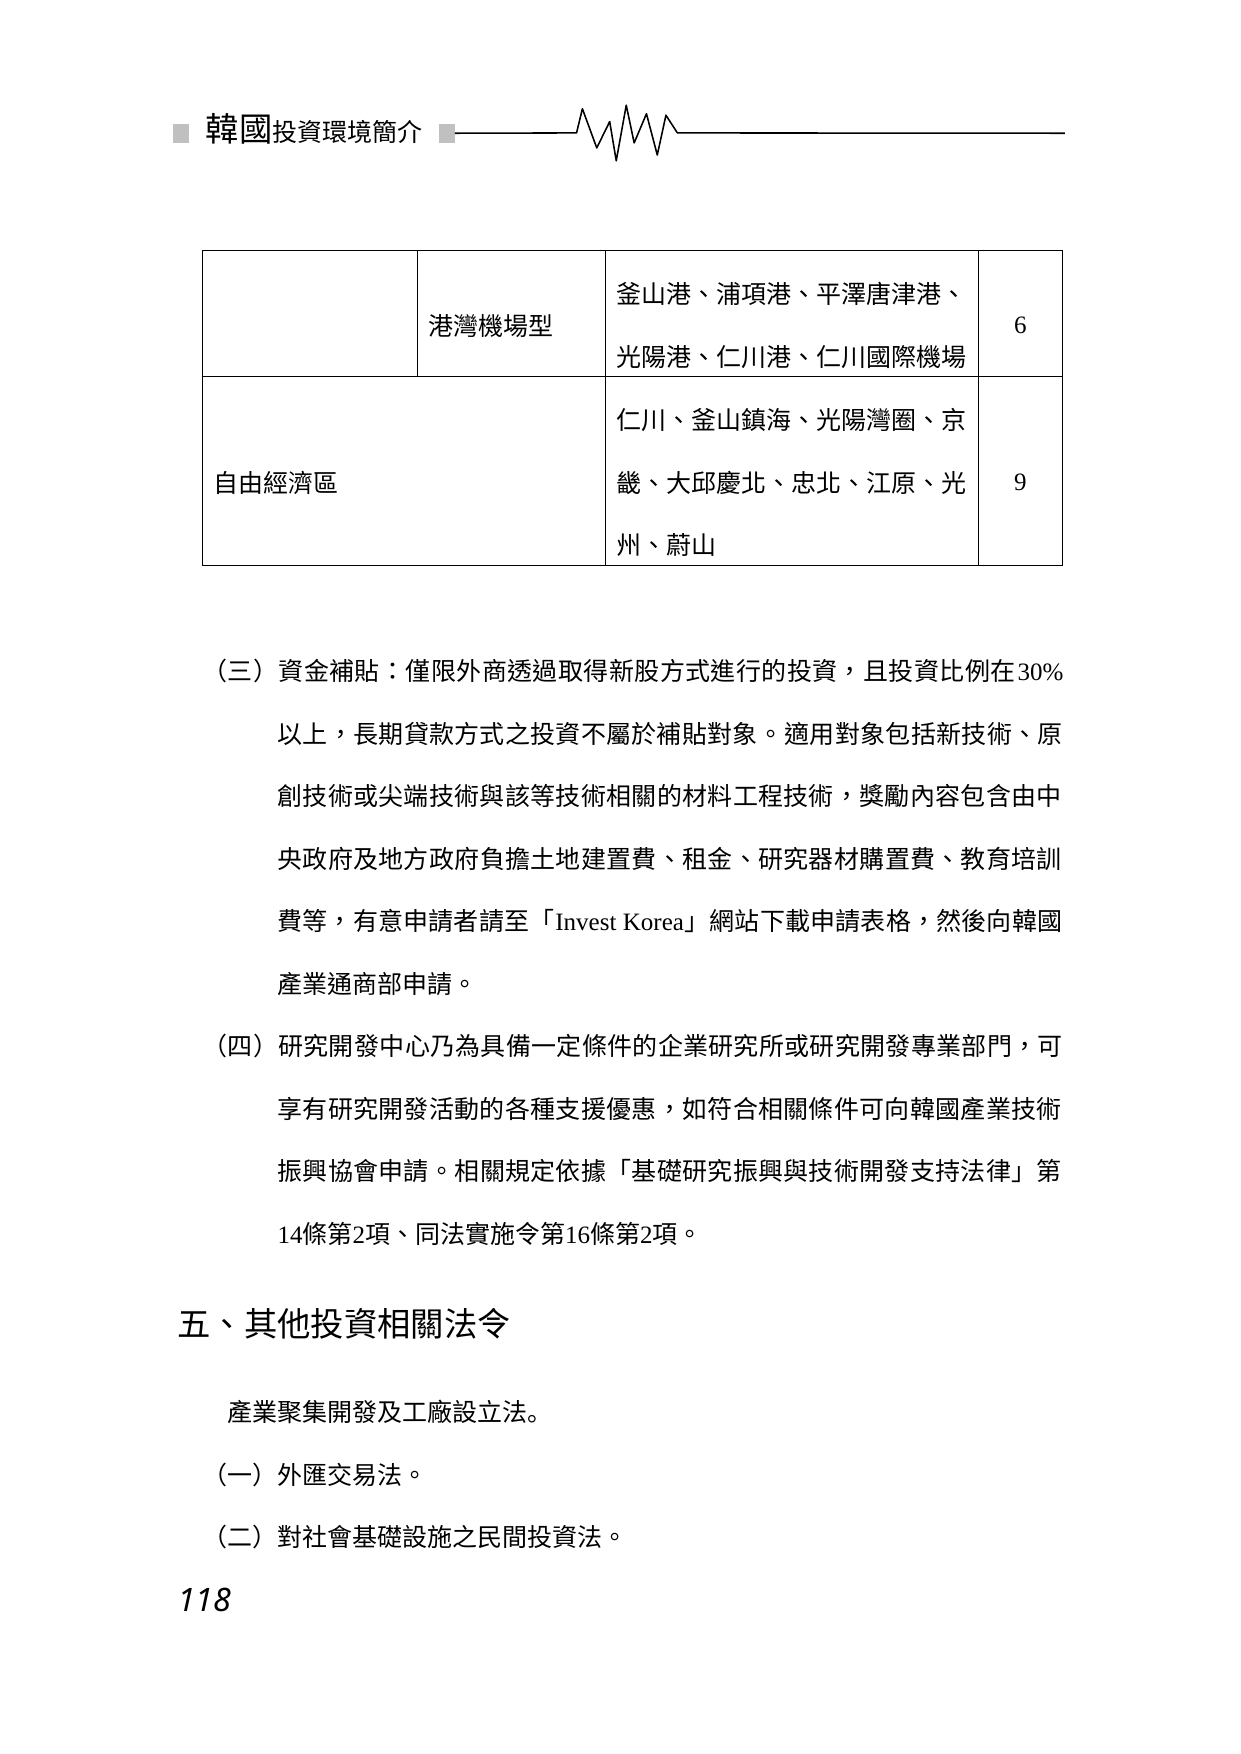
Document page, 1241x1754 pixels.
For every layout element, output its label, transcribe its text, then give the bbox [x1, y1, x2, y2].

table_cell 港灣機場型 [418, 251, 605, 376]
table_cell 自由經濟區 [203, 377, 605, 565]
text （三）資金補貼：僅限外商透過取得新股方式進行的投資，且投資比例在30%以上，長期貸款方式之投資不屬於補貼對象。適用對象包括新技術、原創技術或尖端技術與該等技術相關的材料工程技術，獎勵內容包含由中央政府及地方政府負擔土地建置費、租金、研究器材購置費、教育培訓費等，有意申請者請至「Invest Korea」網站下載申請表格，然後向韓國產業通商部申請。 [202, 628, 1063, 1003]
table_cell 仁川、釜山鎮海、光陽灣圈、京畿、大邱慶北、忠北、江原、光州、蔚山 [606, 377, 978, 565]
text 五、其他投資相關法令 [177, 1280, 1063, 1343]
text 產業聚集開發及工廠設立法。 [177, 1369, 1063, 1432]
text （二）對社會基礎設施之民間投資法。 [202, 1494, 1063, 1557]
text （一）外匯交易法。 [202, 1432, 1063, 1494]
table_cell 釜山港、浦項港、平澤唐津港、光陽港、仁川港、仁川國際機場 [606, 251, 978, 376]
table_cell 6 [979, 251, 1062, 376]
table_cell [203, 251, 417, 376]
text （四）研究開發中心乃為具備一定條件的企業研究所或研究開發專業部門，可享有研究開發活動的各種支援優惠，如符合相關條件可向韓國產業技術振興協會申請。相關規定依據「基礎研究振興與技術開發支持法律」第14條第2項、同法實施令第16條第2項。 [202, 1003, 1063, 1253]
table_cell 9 [979, 377, 1062, 565]
